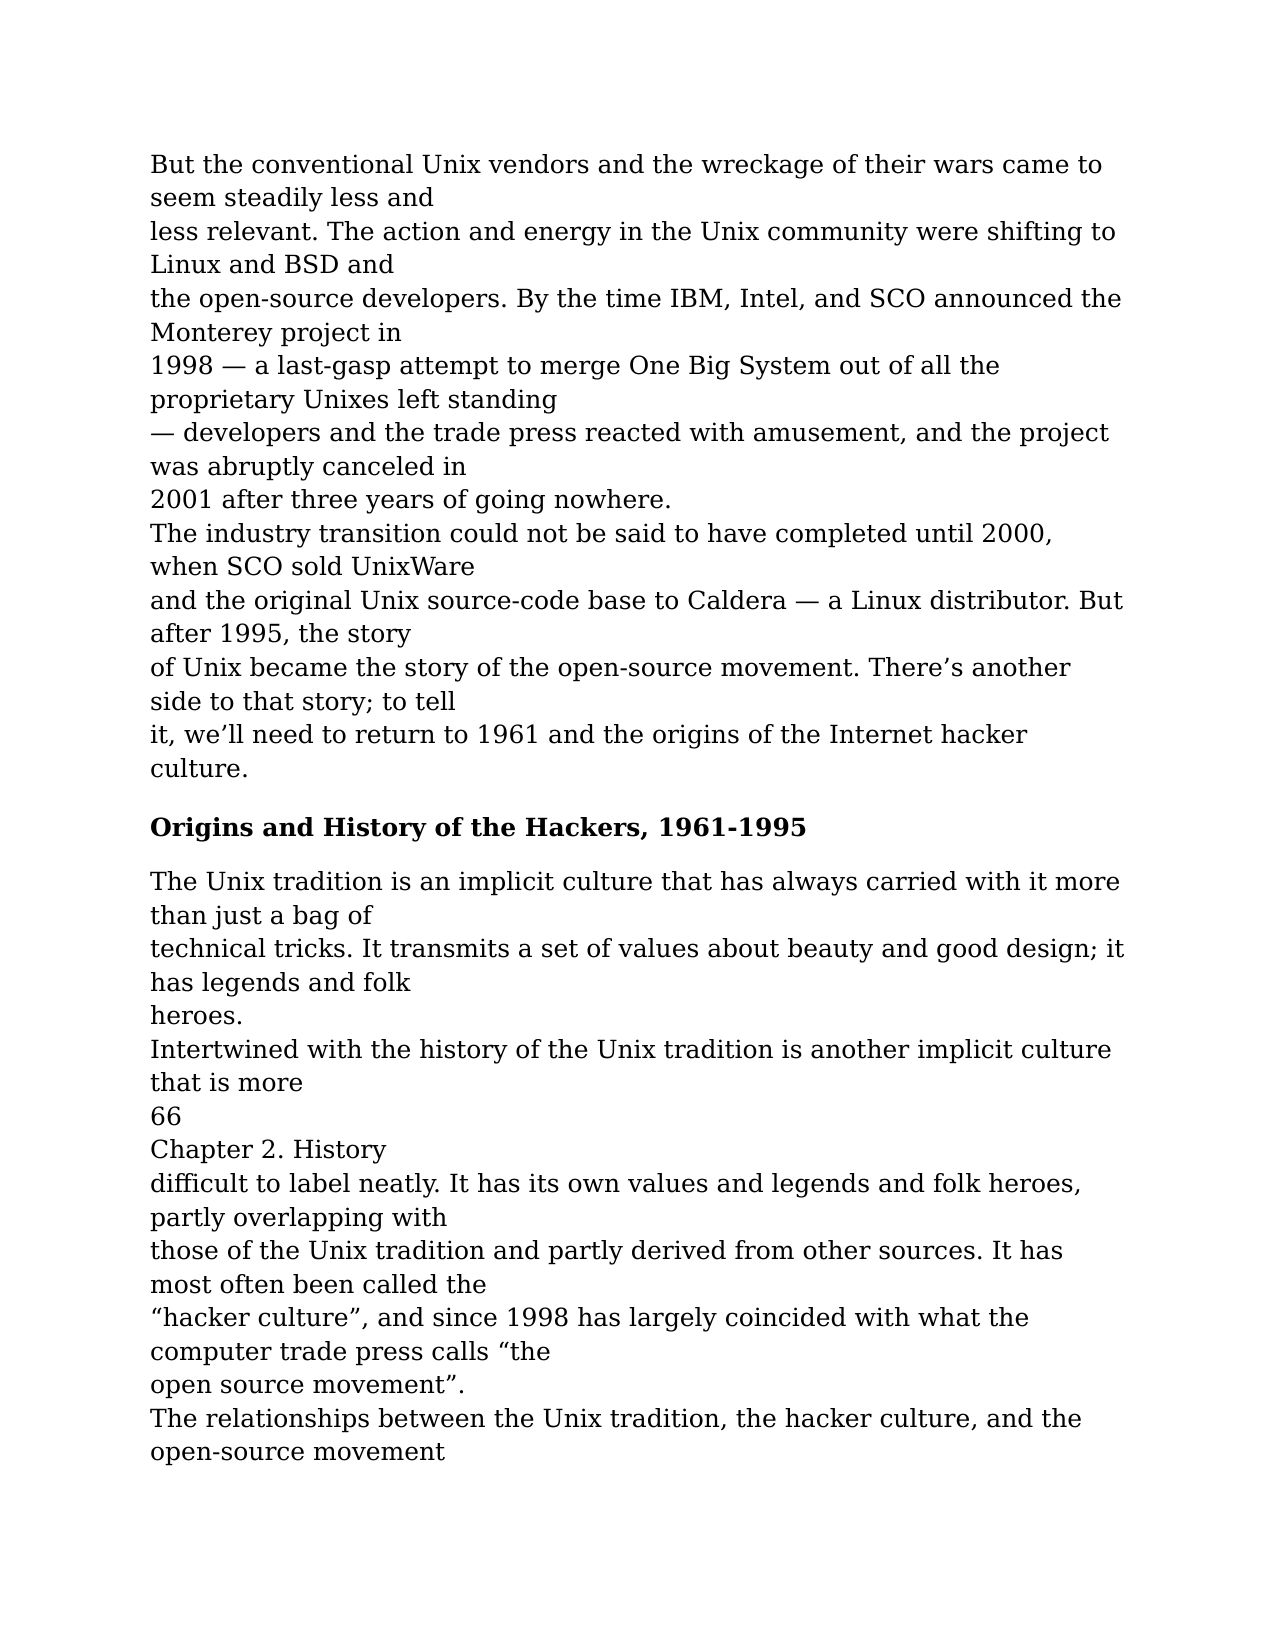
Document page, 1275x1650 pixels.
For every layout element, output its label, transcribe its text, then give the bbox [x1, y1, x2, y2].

text 66 [150, 1102, 1125, 1131]
text difficult to label neatly. It has its own values and legends and folk heroes, partly overlapping with [150, 1169, 1125, 1232]
text But the conventional Unix vendors and the wreckage of their wars came to seem steadily less and [150, 150, 1125, 213]
text those of the Unix tradition and partly derived from other sources. It has most often been called the [150, 1236, 1125, 1299]
text The relationships between the Unix tradition, the hacker culture, and the open-source movement [150, 1404, 1125, 1467]
text technical tricks. It transmits a set of values about beauty and good design; it has legends and folk [150, 934, 1125, 997]
text “hacker culture”, and since 1998 has largely coincided with what the computer trade press calls “the [150, 1303, 1125, 1366]
text — developers and the trade press reacted with amusement, and the project was abruptly canceled in [150, 418, 1125, 481]
text and the original Unix source-code base to Caldera — a Linux distributor. But after 1995, the story [150, 586, 1125, 649]
text heroes. [150, 1001, 1125, 1031]
text Origins and History of the Hackers, 1961-1995 [150, 812, 1125, 842]
text Intertwined with the history of the Unix tradition is another implicit culture that is more [150, 1035, 1125, 1098]
text it, we’ll need to return to 1961 and the origins of the Internet hacker culture. [150, 720, 1125, 783]
text less relevant. The action and energy in the Unix community were shifting to Linux and BSD and [150, 217, 1125, 280]
text 2001 after three years of going nowhere. [150, 485, 1125, 514]
text The Unix tradition is an implicit culture that has always carried with it more than just a bag of [150, 867, 1125, 930]
text Chapter 2. History [150, 1136, 1125, 1165]
text The industry transition could not be said to have completed until 2000, when SCO sold UnixWare [150, 519, 1125, 582]
text the open-source developers. By the time IBM, Intel, and SCO announced the Monterey project in [150, 284, 1125, 347]
text 1998 — a last-gasp attempt to merge One Big System out of all the proprietary Unixes left standing [150, 351, 1125, 414]
text open source movement”. [150, 1370, 1125, 1399]
text of Unix became the story of the open-source movement. There’s another side to that story; to tell [150, 653, 1125, 716]
